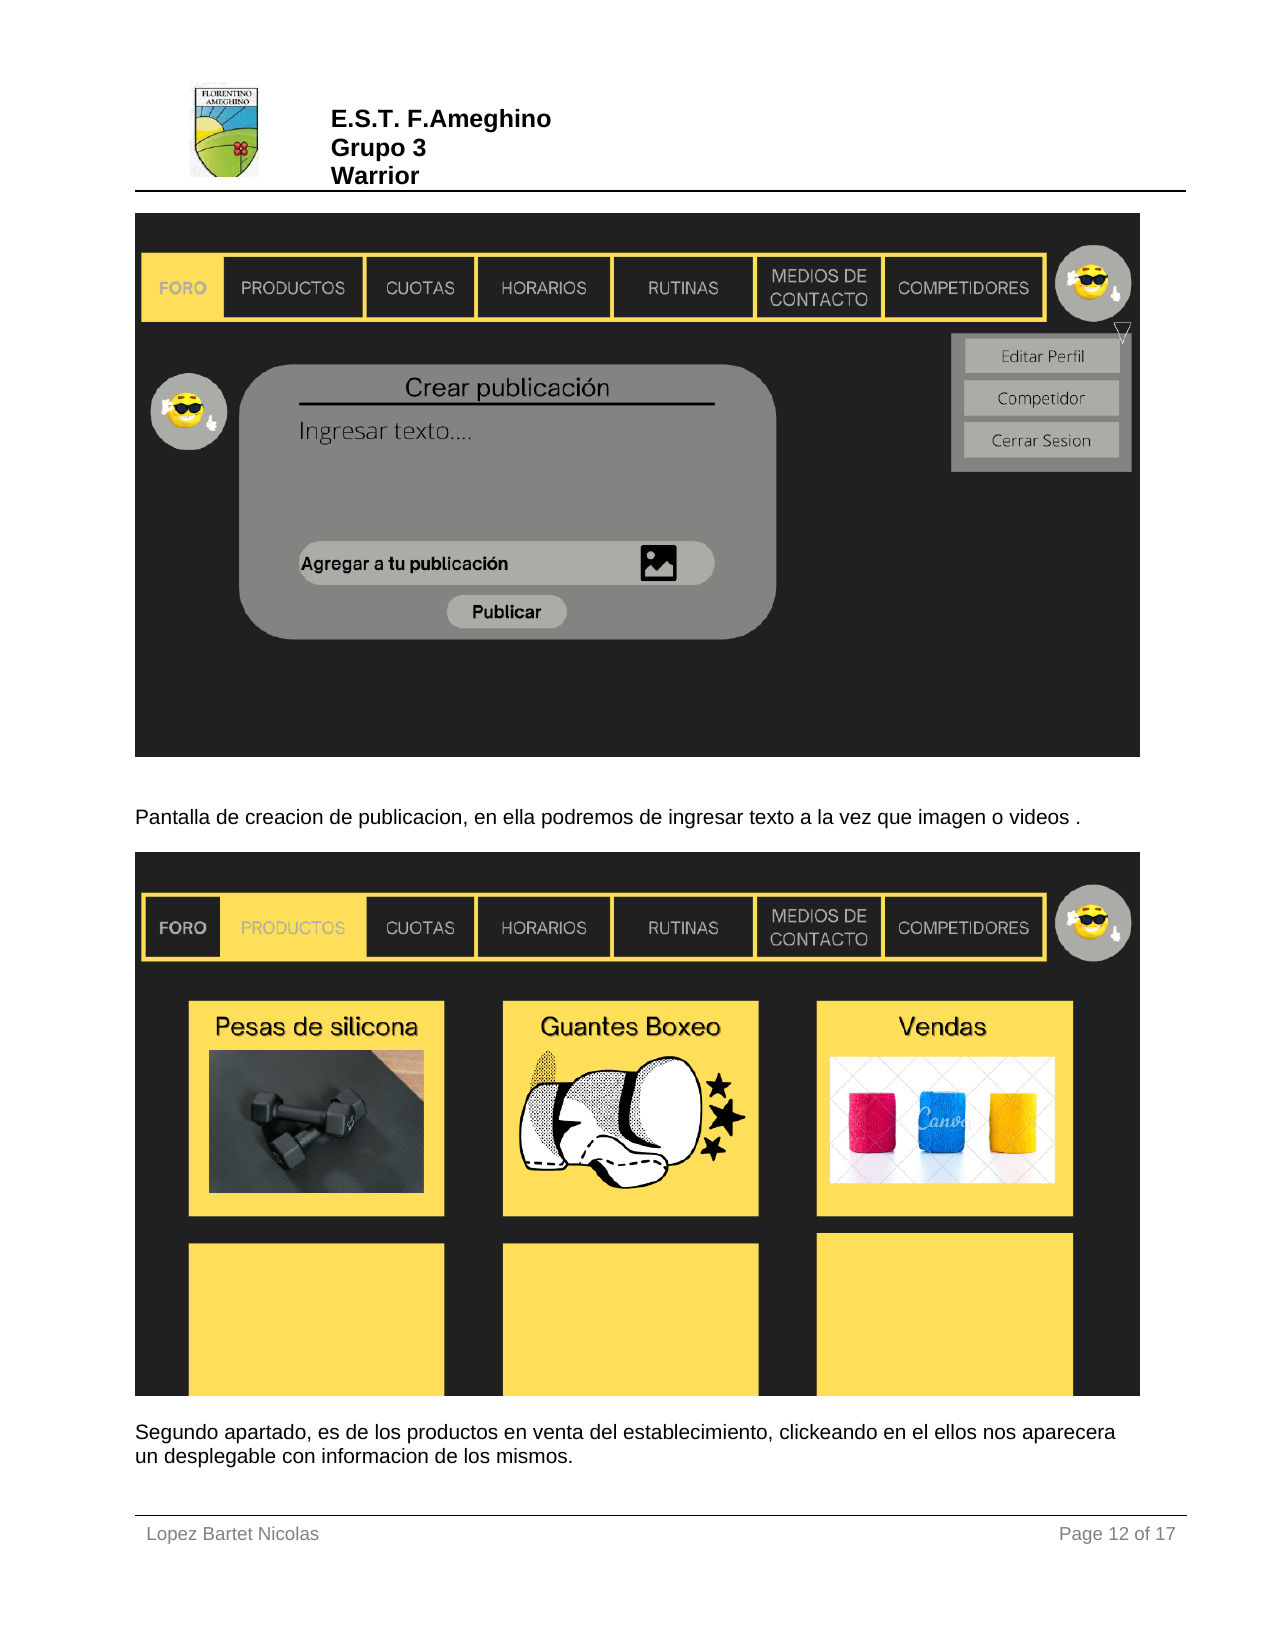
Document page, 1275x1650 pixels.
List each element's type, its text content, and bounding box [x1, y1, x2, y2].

text Pantalla de creacion de publicacion, en ella podremos de ingresar texto a la vez que imagen o videos . [135, 804, 1140, 828]
picture [189, 82, 260, 177]
text Segundo apartado, es de los productos en venta del establecimiento, clickeando en el ellos nos aparecera un desplegable con informacion de los mismos. [135, 1420, 1140, 1468]
picture [135, 213, 1140, 757]
picture [135, 852, 1140, 1396]
